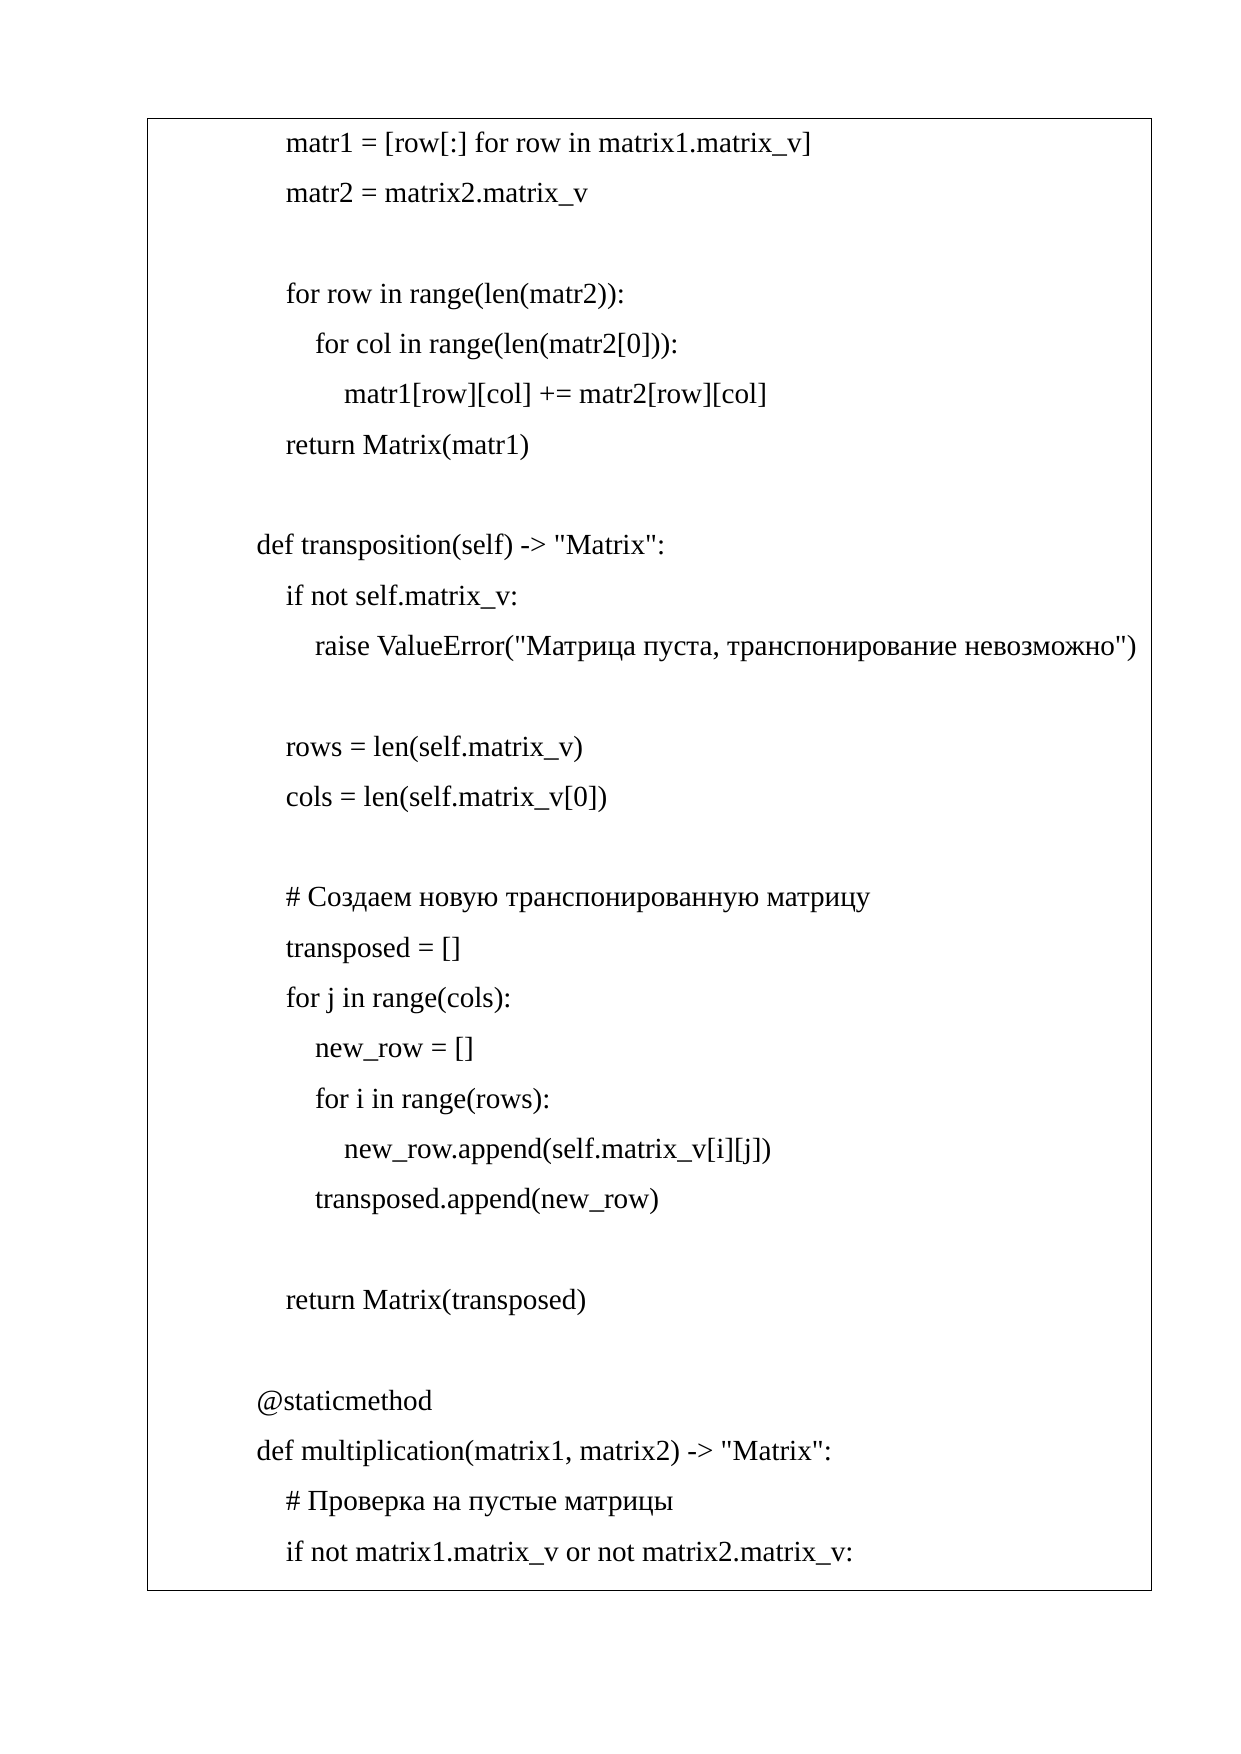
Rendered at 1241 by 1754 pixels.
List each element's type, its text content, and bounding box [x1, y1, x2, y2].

table_header matr1 = [row[:] for row in matrix1.matrix_v] matr2 = matrix2.matrix_v for row in range(len(matr2)): for col in range(len(matr2[0])): matr1[row][col] += matr2[row][col] return Matrix(matr1) def transposition(self) -> "Matrix": if not self.matrix_v: raise ValueError("Матрица пуста, транспонирование невозможно") rows = len(self.matrix_v) cols = len(self.matrix_v[0]) # Создаем новую транспонированную матрицу transposed = [] for j in range(cols): new_row = [] for i in range(rows): new_row.append(self.matrix_v[i][j]) transposed.append(new_row) return Matrix(transposed) @staticmethod def multiplication(matrix1, matrix2) -> "Matrix": # Проверка на пустые матрицы if not matrix1.matrix_v or not matrix2.matrix_v: [148, 119, 1151, 1589]
